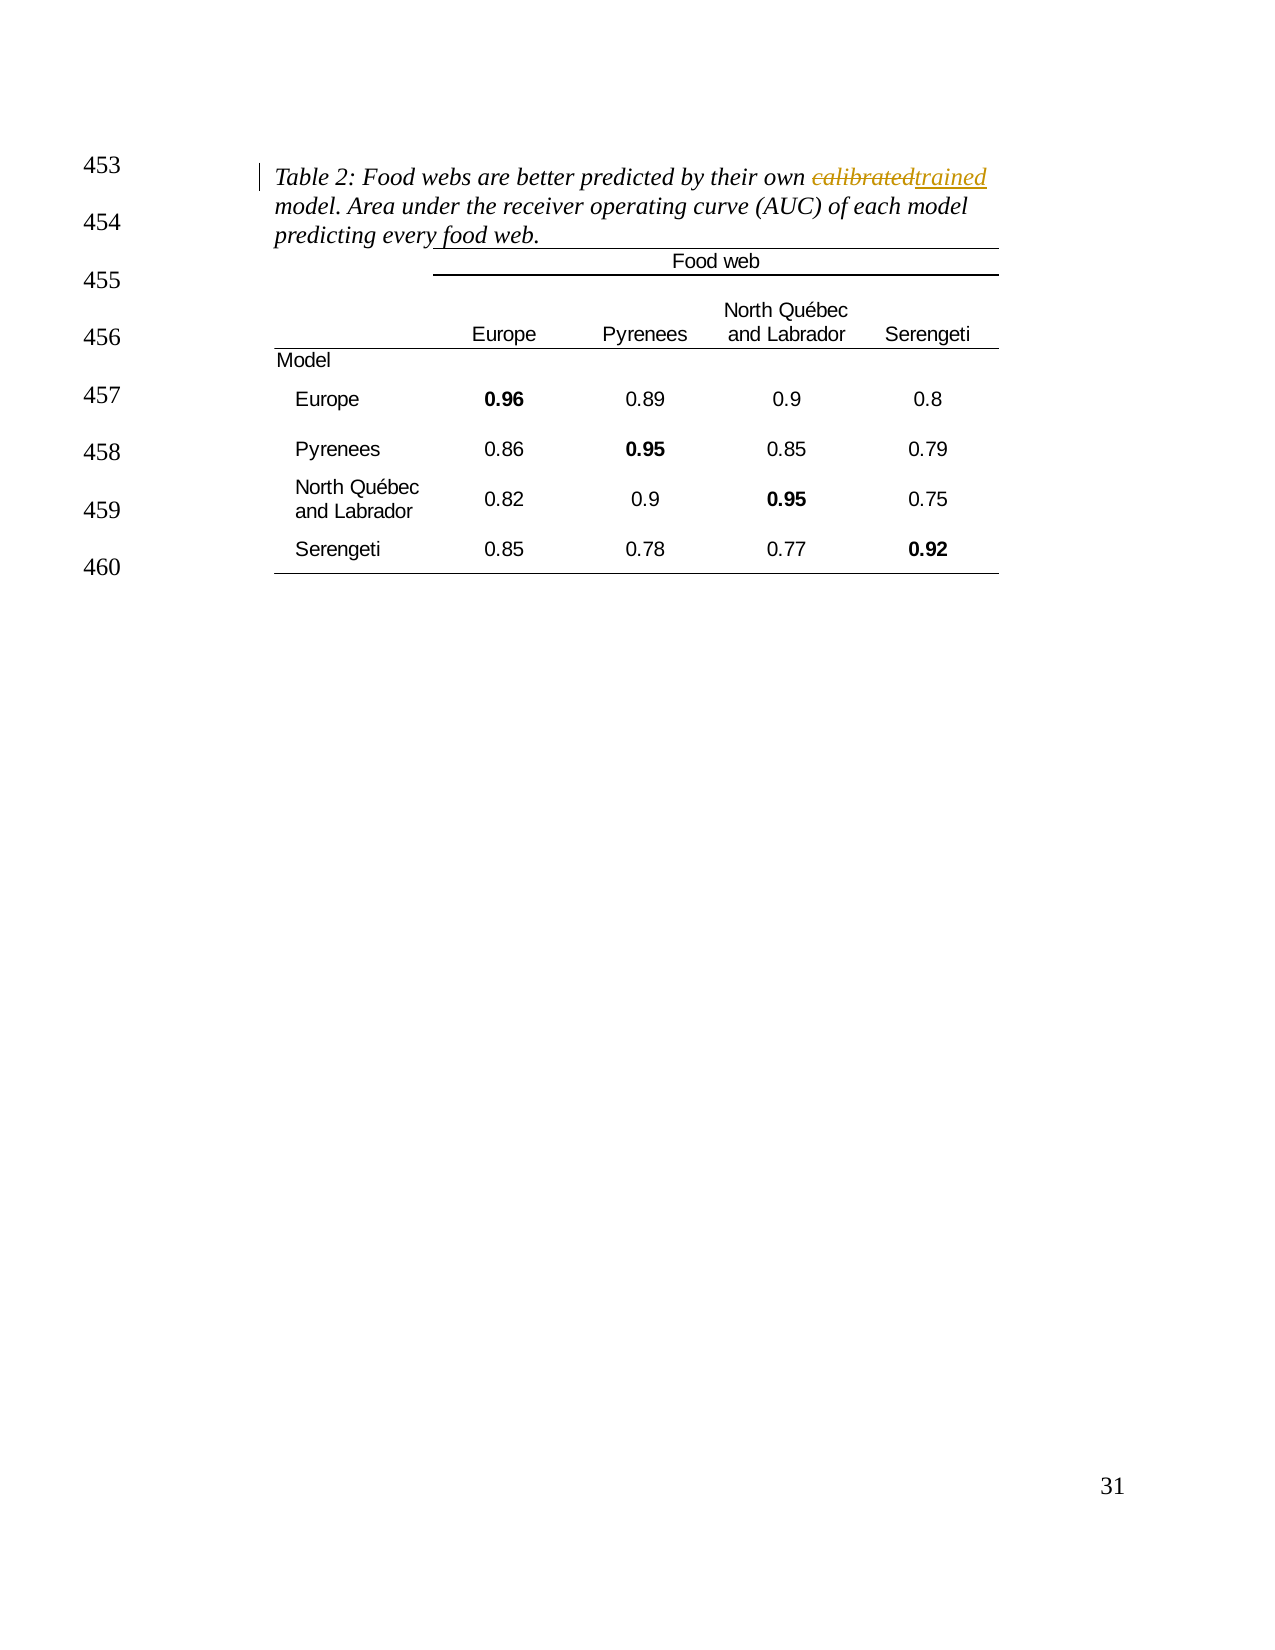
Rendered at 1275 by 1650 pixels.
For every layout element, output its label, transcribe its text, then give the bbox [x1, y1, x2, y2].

text Table 2: Food webs are better predicted by their own trained model. Area under the receiver operating curve (AUC) of each model predicting every food web. [274, 162, 1001, 576]
